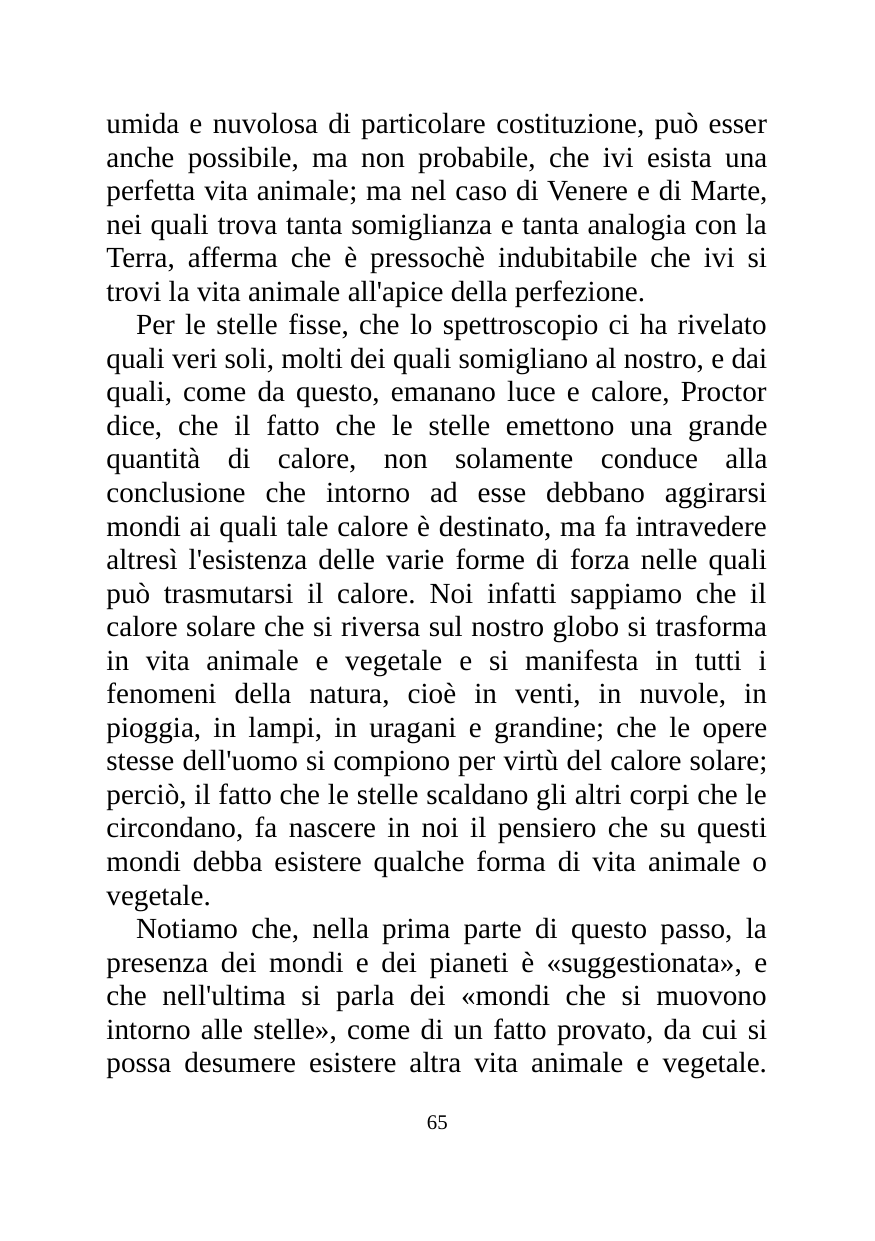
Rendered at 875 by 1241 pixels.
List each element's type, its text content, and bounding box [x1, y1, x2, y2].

text Notiamo che, nella prima parte di questo passo, la presenza dei mondi e dei pianeti è «suggestionata», e che nell'ultima si parla dei «mondi che si muovono intorno alle stelle», come di un fatto provato, da cui si possa desumere esistere altra vita animale e vegetale. [106, 911, 768, 1079]
text umida e nuvolosa di particolare costituzione, può esser anche possibile, ma non probabile, che ivi esista una perfetta vita animale; ma nel caso di Venere e di Marte, nei quali trova tanta somiglianza e tanta analogia con la Terra, afferma che è pressochè indubitabile che ivi si trovi la vita animale all'apice della perfezione. [106, 106, 768, 307]
text Per le stelle fisse, che lo spettroscopio ci ha rivelato quali veri soli, molti dei quali somigliano al nostro, e dai quali, come da questo, emanano luce e calore, Proctor dice, che il fatto che le stelle emettono una grande quantità di calore, non solamente conduce alla conclusione che intorno ad esse debbano aggirarsi mondi ai quali tale calore è destinato, ma fa intravedere altresì l'esistenza delle varie forme di forza nelle quali può trasmutarsi il calore. Noi infatti sappiamo che il calore solare che si riversa sul nostro globo si trasforma in vita animale e vegetale e si manifesta in tutti i fenomeni della natura, cioè in venti, in nuvole, in pioggia, in lampi, in uragani e grandine; che le opere stesse dell'uomo si compiono per virtù del calore solare; perciò, il fatto che le stelle scaldano gli altri corpi che le circondano, fa nascere in noi il pensiero che su questi mondi debba esistere qualche forma di vita animale o vegetale. [106, 307, 768, 911]
